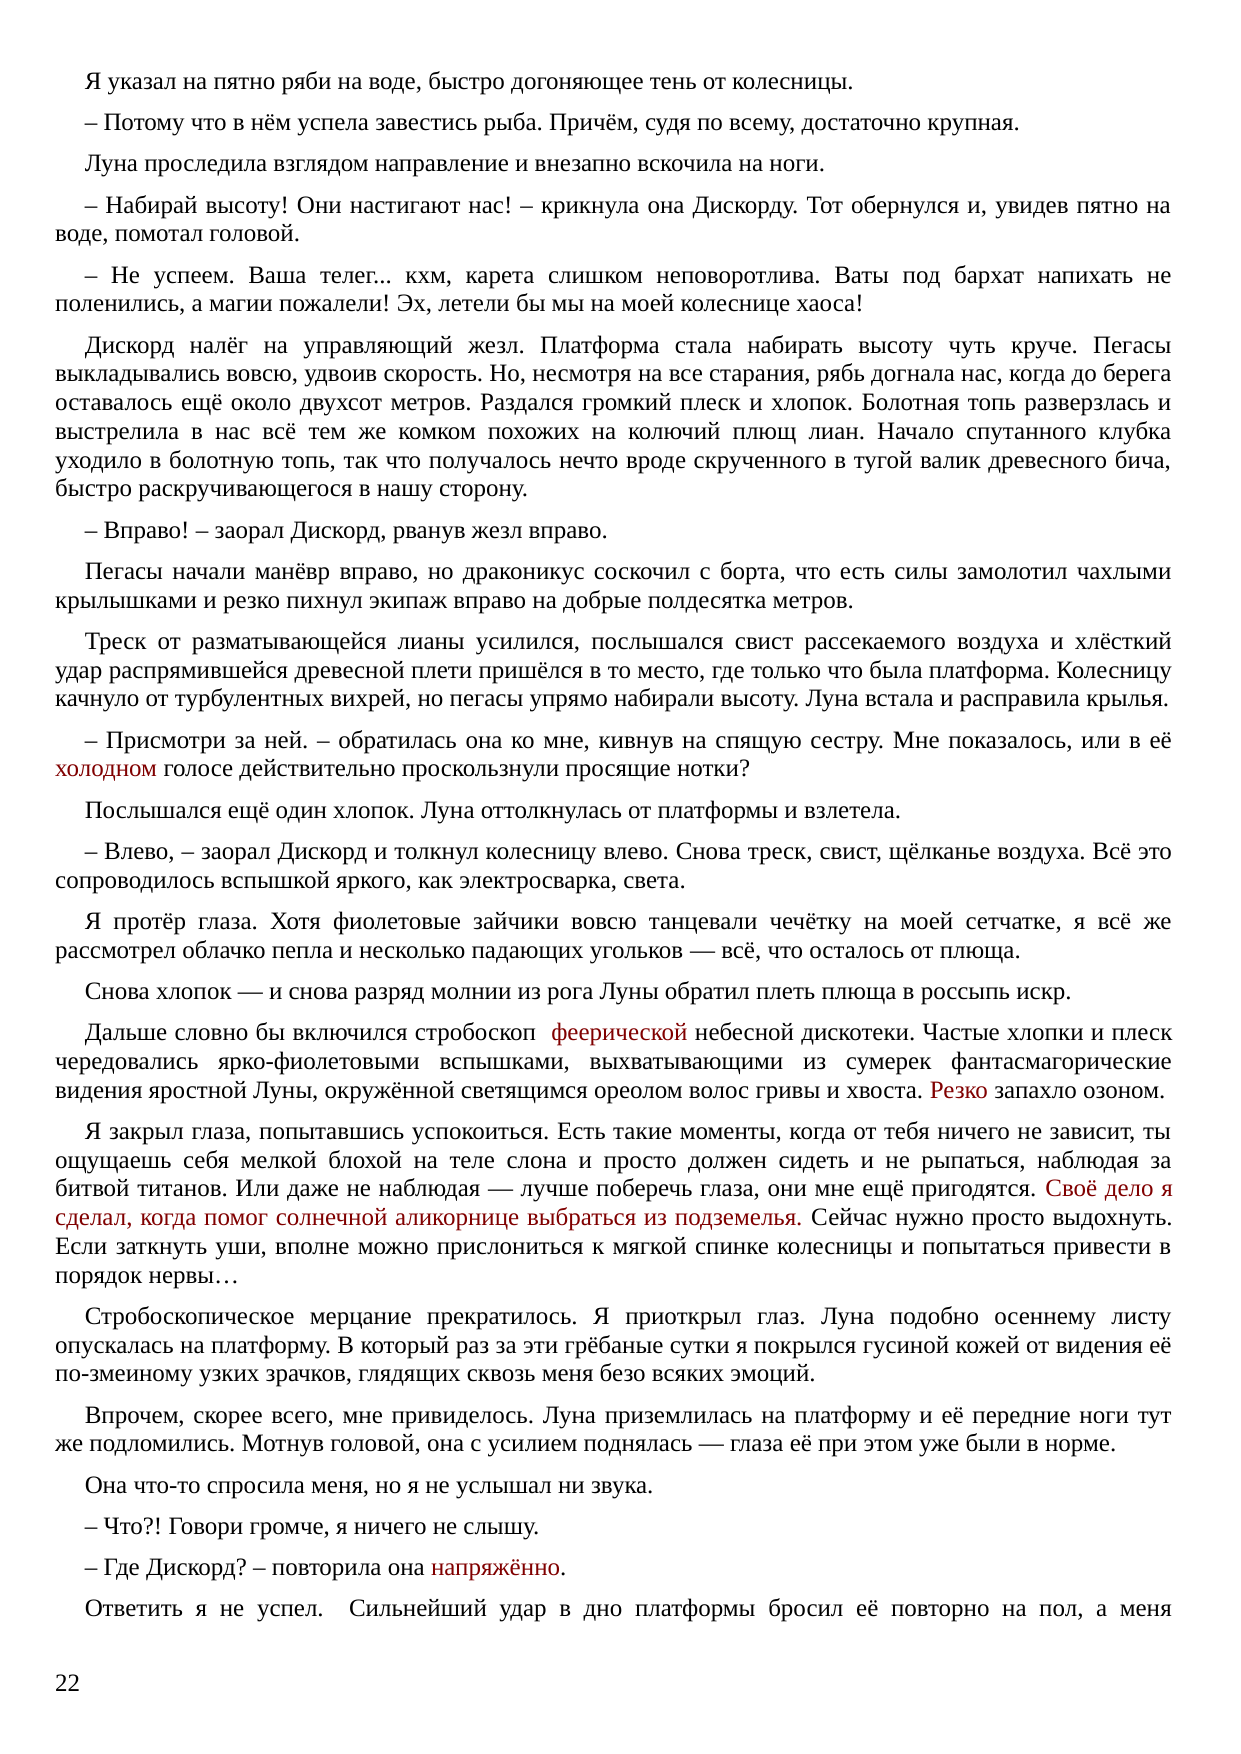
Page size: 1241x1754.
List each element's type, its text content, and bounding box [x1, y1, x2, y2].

text – Влево, – заорал Дискорд и толкнул колесницу влево. Снова треск, свист, щёлканье воздуха. Всё это сопроводилось вспышкой яркого, как электросварка, света. [55, 836, 1173, 893]
text – Потому что в нём успела завестись рыба. Причём, судя по всему, достаточно крупная. [55, 107, 1173, 136]
text Пегасы начали манёвр вправо, но драконикус соскочил с борта, что есть силы замолотил чахлыми крылышками и резко пихнул экипаж вправо на добрые полдесятка метров. [55, 556, 1173, 613]
text Снова хлопок — и снова разряд молнии из рога Луны обратил плеть плюща в россыпь искр. [55, 976, 1173, 1005]
text Луна проследила взглядом направление и внезапно вскочила на ноги. [55, 148, 1173, 177]
text Послышался ещё один хлопок. Луна оттолкнулась от платформы и взлетела. [55, 795, 1173, 823]
text – Где Дискорд? – повторила она напряжённо. [55, 1552, 1173, 1581]
text – Что?! Говори громче, я ничего не слышу. [55, 1511, 1173, 1540]
text Я протёр глаза. Хотя фиолетовые зайчики вовсю танцевали чечётку на моей сетчатке, я всё же рассмотрел облачко пепла и несколько падающих угольков — всё, что осталось от плюща. [55, 906, 1173, 963]
text Треск от разматывающейся лианы усилился, послышался свист рассекаемого воздуха и хлёсткий удар распрямившейся древесной плети пришёлся в то место, где только что была платформа. Колесницу качнуло от турбулентных вихрей, но пегасы упрямо набирали высоту. Луна встала и расправила крылья. [55, 626, 1173, 712]
text – Присмотри за ней. – обратилась она ко мне, кивнув на спящую сестру. Мне показалось, или в её холодном голосе действительно проскользнули просящие нотки? [55, 725, 1173, 782]
text Дискорд налёг на управляющий жезл. Платформа стала набирать высоту чуть круче. Пегасы выкладывались вовсю, удвоив скорость. Но, несмотря на все старания, рябь догнала нас, когда до берега оставалось ещё около двухсот метров. Раздался громкий плеск и хлопок. Болотная топь разверзлась и выстрелила в нас всё тем же комком похожих на колючий плющ лиан. Начало спутанного клубка уходило в болотную топь, так что получалось нечто вроде скрученного в тугой валик древесного бича, быстро раскручивающегося в нашу сторону. [55, 330, 1173, 502]
text Стробоскопическое мерцание прекратилось. Я приоткрыл глаз. Луна подобно осеннему листу опускалась на платформу. В который раз за эти грёбаные сутки я покрылся гусиной кожей от видения её по-змеиному узких зрачков, глядящих сквозь меня безо всяких эмоций. [55, 1301, 1173, 1387]
text Впрочем, скорее всего, мне привиделось. Луна приземлилась на платформу и её передние ноги тут же подломились. Мотнув головой, она с усилием поднялась — глаза её при этом уже были в норме. [55, 1400, 1173, 1457]
text Я закрыл глаза, попытавшись успокоиться. Есть такие моменты, когда от тебя ничего не зависит, ты ощущаешь себя мелкой блохой на теле слона и просто должен сидеть и не рыпаться, наблюдая за битвой титанов. Или даже не наблюдая — лучше поберечь глаза, они мне ещё пригодятся. Своё дело я сделал, когда помог солнечной аликорнице выбраться из подземелья. Сейчас нужно просто выдохнуть. Если заткнуть уши, вполне можно прислониться к мягкой спинке колесницы и попытаться привести в порядок нервы… [55, 1116, 1173, 1288]
text Дальше словно бы включился стробоскоп феерической небесной дискотеки. Частые хлопки и плеск чередовались ярко-фиолетовыми вспышками, выхватывающими из сумерек фантасмагорические видения яростной Луны, окружённой светящимся ореолом волос гривы и хвоста. Резко запахло озоном. [55, 1017, 1173, 1103]
text – Не успеем. Ваша телег... кхм, карета слишком неповоротлива. Ваты под бархат напихать не поленились, а магии пожалели! Эх, летели бы мы на моей колеснице хаоса! [55, 260, 1173, 317]
text Я указал на пятно ряби на воде, быстро догоняющее тень от колесницы. [55, 66, 1173, 95]
text Ответить я не успел. Сильнейший удар в дно платформы бросил её повторно на пол, а меня [55, 1593, 1173, 1622]
text – Вправо! – заорал Дискорд, рванув жезл вправо. [55, 515, 1173, 543]
text – Набирай высоту! Они настигают нас! – крикнула она Дискорду. Тот обернулся и, увидев пятно на воде, помотал головой. [55, 190, 1173, 247]
text Она что-то спросила меня, но я не услышал ни звука. [55, 1470, 1173, 1498]
